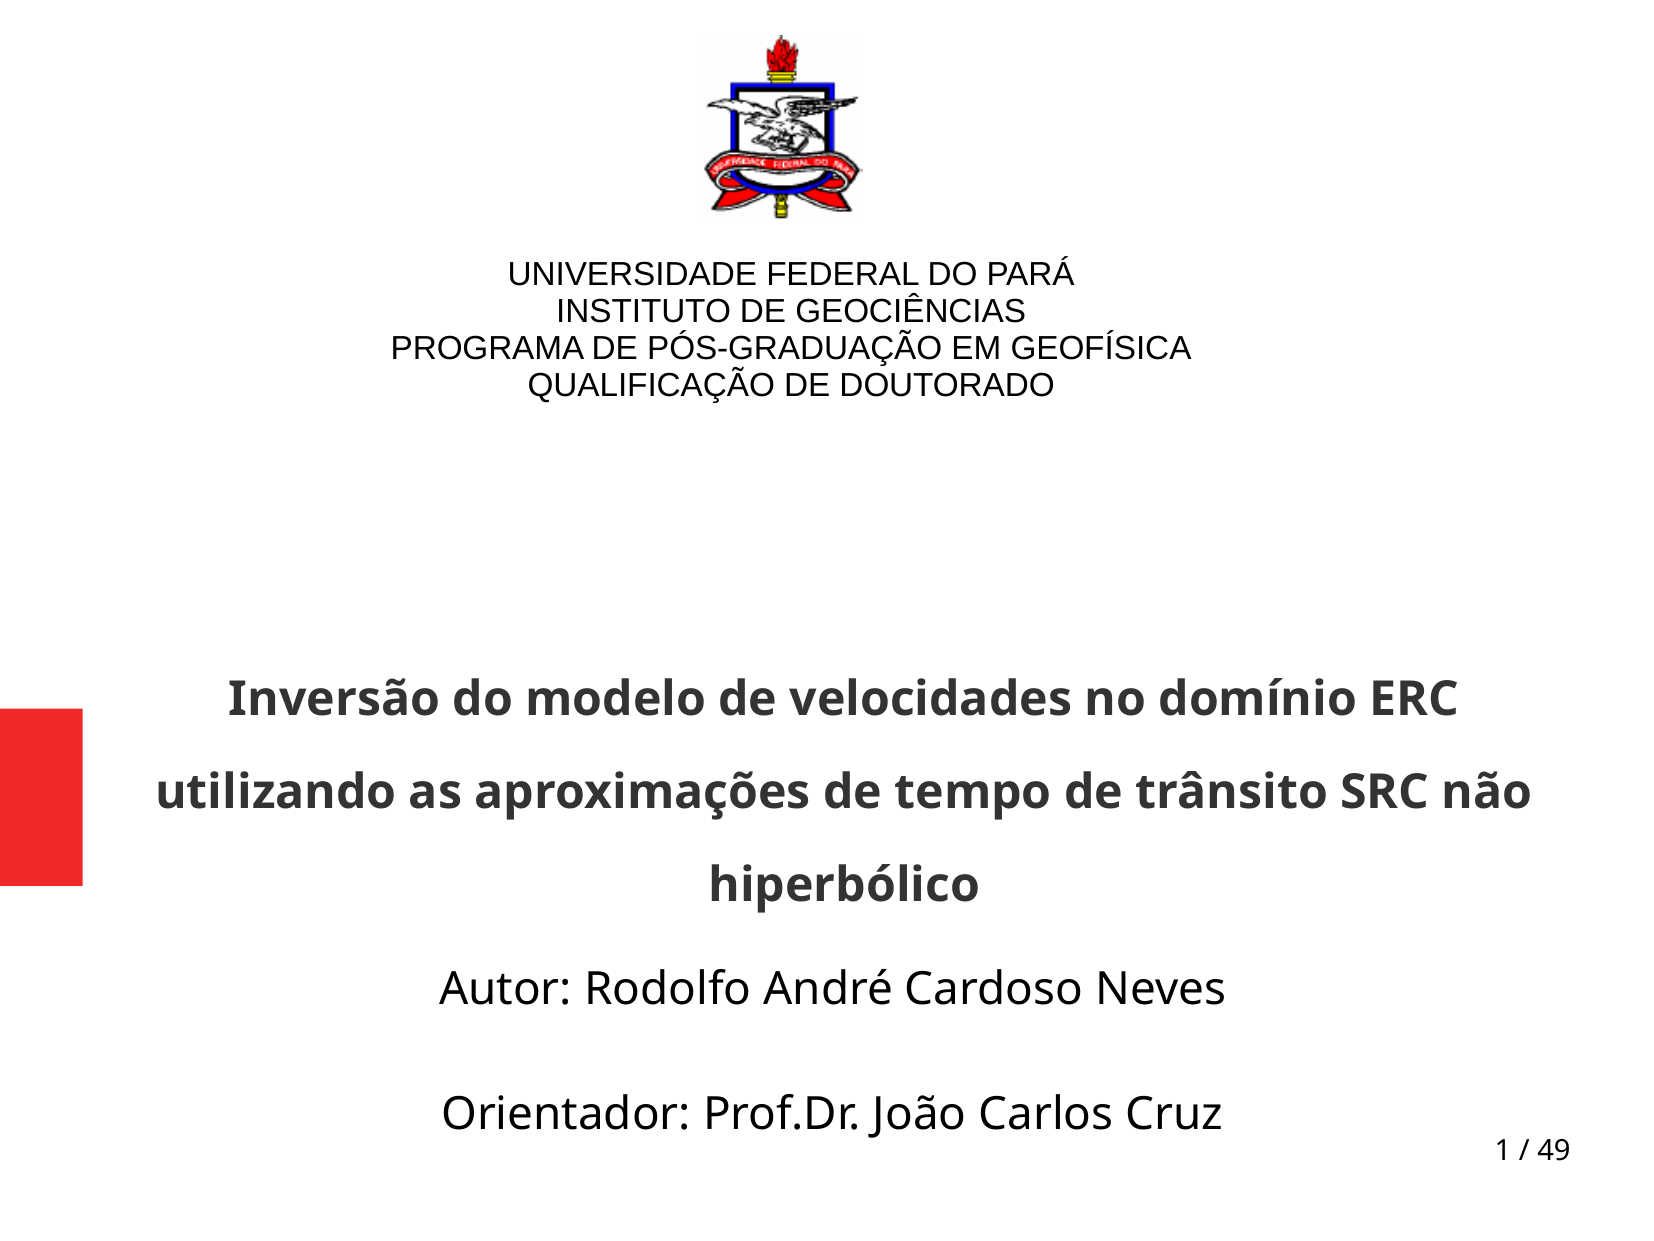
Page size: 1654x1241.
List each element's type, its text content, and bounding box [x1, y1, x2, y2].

subtitle Autor: Rodolfo André Cardoso Neves Orientador: Prof.Dr. João Carlos Cruz [129, 968, 1536, 1130]
picture [696, 35, 863, 225]
title Inversão do modelo de velocidades no domínio ERC utilizando as aproximações de tempo de trânsito SRC não hiperbólico [141, 657, 1548, 949]
text_box UNIVERSIDADE FEDERAL DO PARÁ INSTITUTO DE GEOCIÊNCIAS PROGRAMA DE PÓS-GRADUAÇÃO EM GEOFÍSICA QUALIFICAÇÃO DE DOUTORADO [224, 248, 1359, 414]
